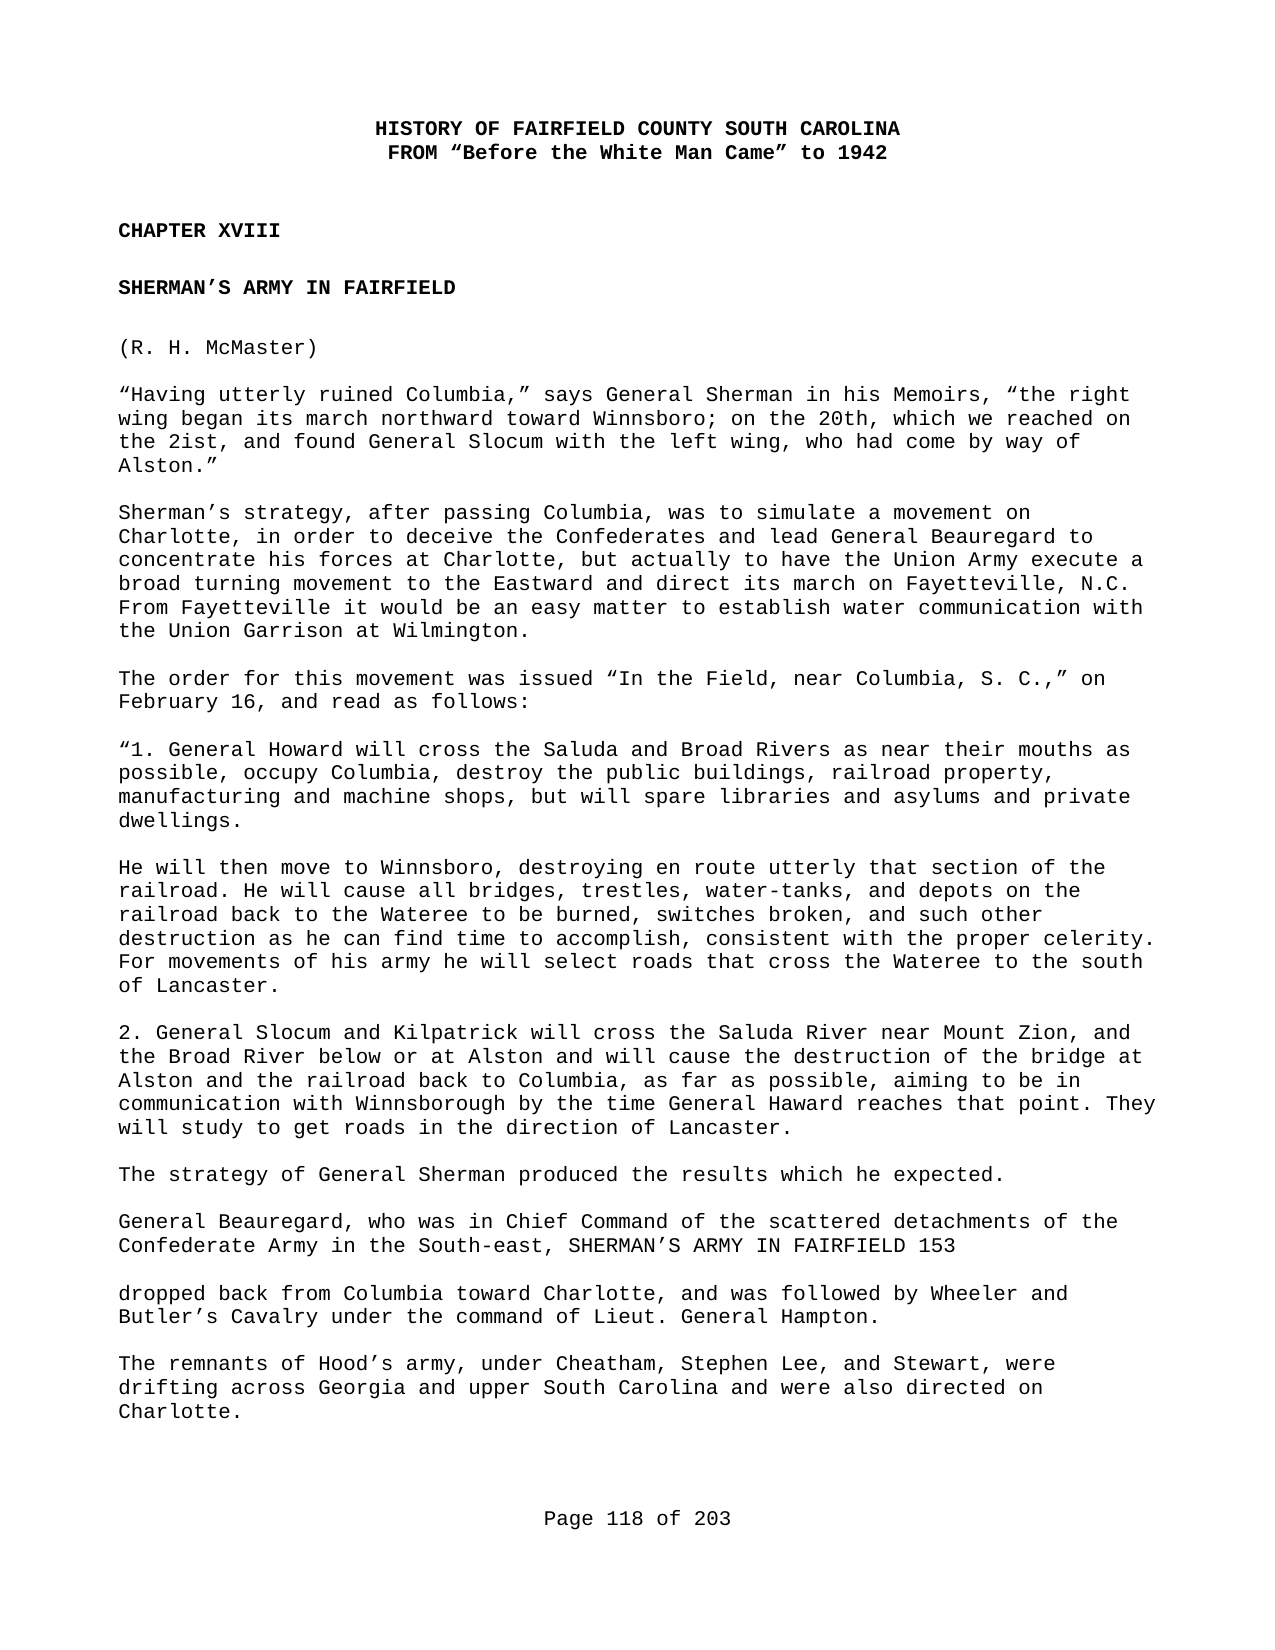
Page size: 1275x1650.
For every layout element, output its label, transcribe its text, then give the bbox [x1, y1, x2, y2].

text He will then move to Winnsboro, destroying en route utterly that section of the railroad. He will cause all bridges, trestles, water-tanks, and depots on the railroad back to the Wateree to be burned, switches broken, and such other destruction as he can find time to accomplish, consistent with the proper celerity. For movements of his army he will select roads that cross the Wateree to the south of Lancaster. [118, 857, 1157, 999]
text 2. General Slocum and Kilpatrick will cross the Saluda River near Mount Zion, and the Broad River below or at Alston and will cause the destruction of the bridge at Alston and the railroad back to Columbia, as far as possible, aiming to be in communication with Winnsborough by the time General Haward reaches that point. They will study to get roads in the direction of Lancaster. [118, 1022, 1157, 1141]
text Sherman’s strategy, after passing Columbia, was to simulate a movement on Charlotte, in order to deceive the Confederates and lead General Beauregard to concentrate his forces at Charlotte, but actually to have the Union Army execute a broad turning movement to the Eastward and direct its march on Fayetteville, N.C. From Fayetteville it would be an easy matter to establish water communication with the Union Garrison at Wilmington. [118, 502, 1157, 644]
subtitle CHAPTER XVIII [118, 220, 1157, 243]
text “Having utterly ruined Columbia,” says General Sherman in his Memoirs, “the right wing began its march northward toward Winnsboro; on the 20th, which we reached on the 2ist, and found General Slocum with the left wing, who had come by way of Alston.” [118, 384, 1157, 478]
text (R. H. McMaster) [118, 337, 1157, 360]
text The remnants of Hood’s army, under Cheatham, Stephen Lee, and Stewart, were drifting across Georgia and upper South Carolina and were also directed on Charlotte. [118, 1353, 1157, 1424]
text The strategy of General Sherman produced the results which he expected. [118, 1164, 1157, 1188]
text “1. General Howard will cross the Saluda and Broad Rivers as near their mouths as possible, occupy Columbia, destroy the public buildings, railroad property, manufacturing and machine shops, but will spare libraries and asylums and private dwellings. [118, 739, 1157, 833]
text The order for this movement was issued “In the Field, near Columbia, S. C.,” on February 16, and read as follows: [118, 668, 1157, 715]
text dropped back from Columbia toward Charlotte, and was followed by Wheeler and Butler’s Cavalry under the command of Lieut. General Hampton. [118, 1282, 1157, 1330]
text General Beauregard, who was in Chief Command of the scattered detachments of the Confederate Army in the South-east, SHERMAN’S ARMY IN FAIRFIELD 153 [118, 1212, 1157, 1259]
subtitle SHERMAN’S ARMY IN FAIRFIELD [118, 277, 1157, 301]
